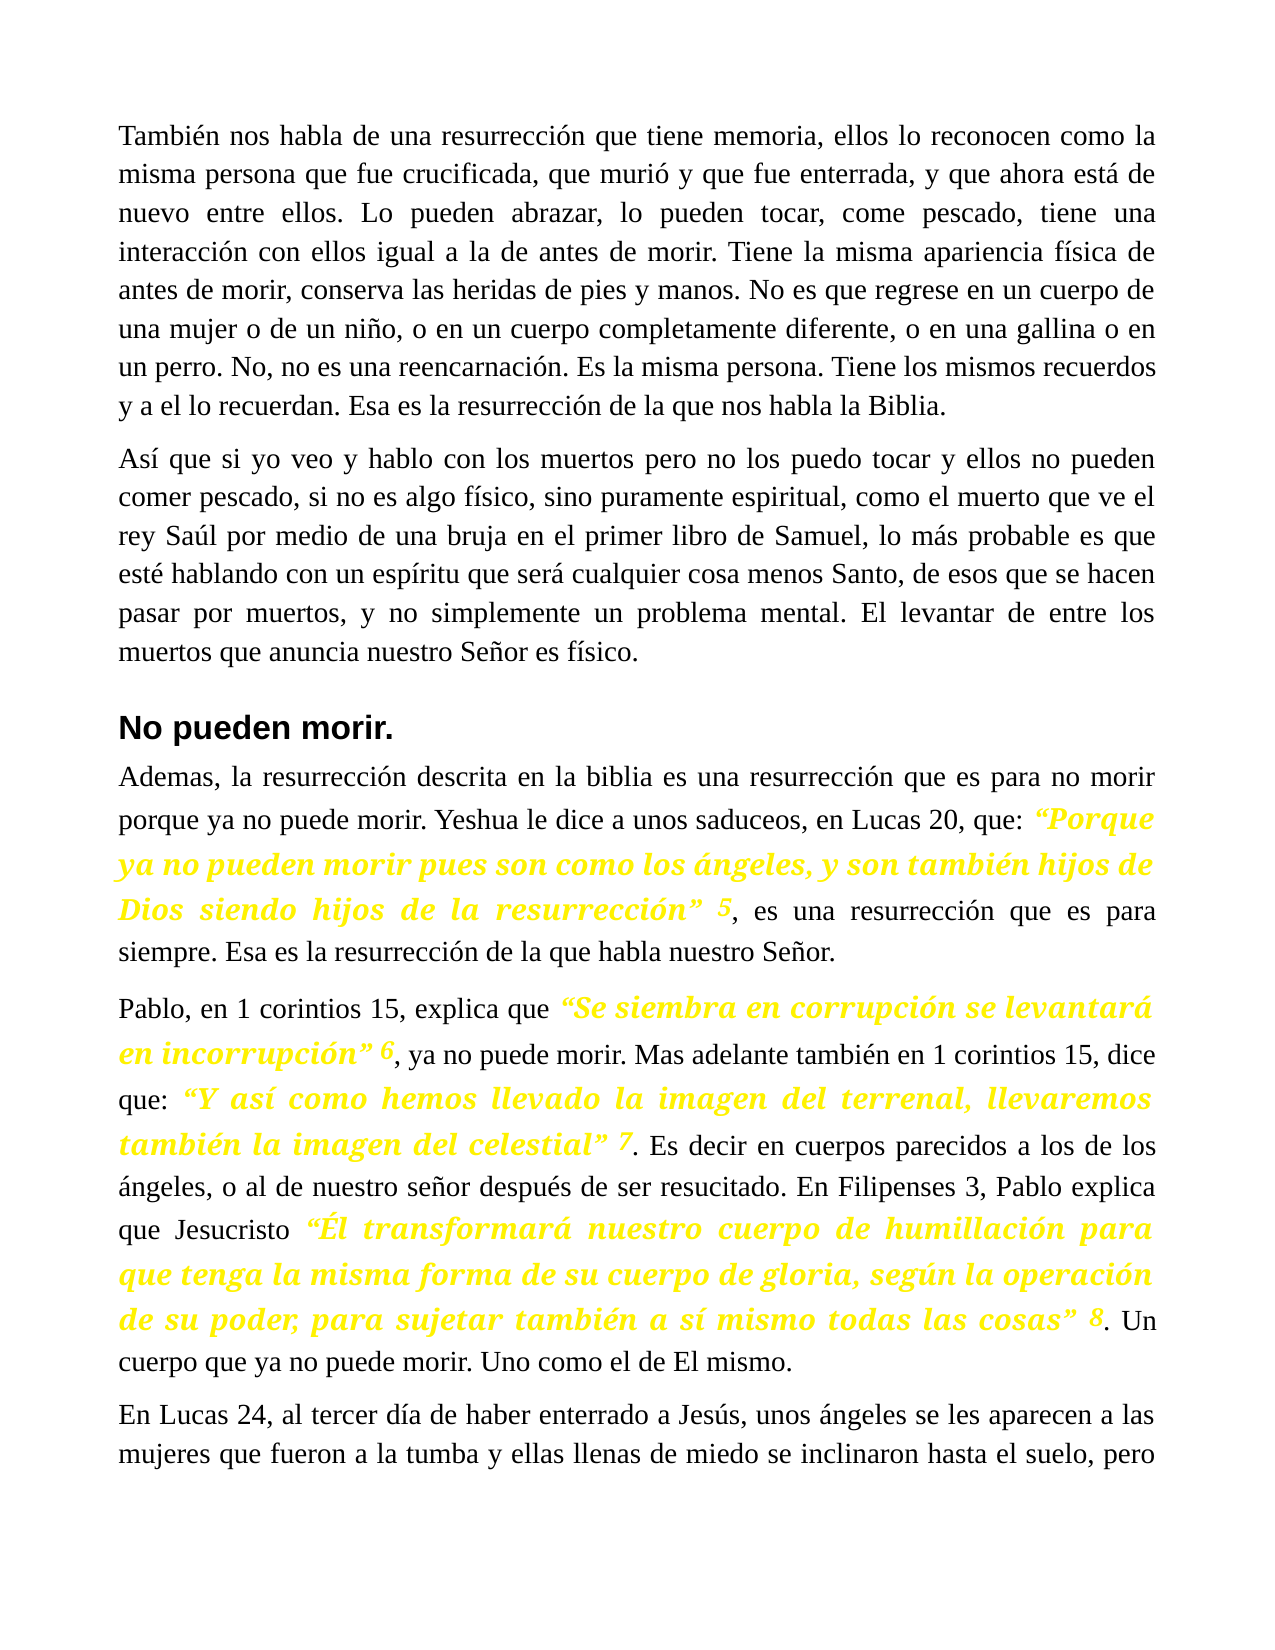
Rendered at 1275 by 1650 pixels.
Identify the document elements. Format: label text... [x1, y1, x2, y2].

text En Lucas 24, al tercer día de haber enterrado a Jesús, unos ángeles se les aparecen a las mujeres que fueron a la tumba y ellas llenas de miedo se inclinaron hasta el suelo, pero [118, 1397, 1157, 1469]
text Así que si yo veo y hablo con los muertos pero no los puedo tocar y ellos no pueden comer pescado, si no es algo físico, sino puramente espiritual, como el muerto que ve el rey Saúl por medio de una bruja en el primer libro de Samuel, lo más probable es que esté hablando con un espíritu que será cualquier cosa menos Santo, de esos que se hacen pasar por muertos, y no simplemente un problema mental. El levantar de entre los muertos que anuncia nuestro Señor es físico. [118, 441, 1157, 667]
text Pablo, en 1 corintios 15, explica que “Se siembra en corrupción se levantará en incorrupción” , ya no puede morir. Mas adelante también en 1 corintios 15, dice que: “Y así como hemos llevado la imagen del terrenal, llevaremos también la imagen del celestial” . Es decir en cuerpos parecidos a los de los ángeles, o al de nuestro señor después de ser resucitado. En Filipenses 3, Pablo explica que Jesucristo “Él transformará nuestro cuerpo de humillación para que tenga la misma forma de su cuerpo de gloria, según la operación de su poder, para sujetar también a sí mismo todas las cosas” . Un cuerpo que ya no puede morir. Uno como el de El mismo. [118, 987, 1157, 1378]
text Ademas, la resurrección descrita en la biblia es una resurrección que es para no morir porque ya no puede morir. Yeshua le dice a unos saduceos, en Lucas 20, que: “Porque ya no pueden morir pues son como los ángeles, y son también hijos de Dios siendo hijos de la resurrección” , es una resurrección que es para siempre. Esa es la resurrección de la que habla nuestro Señor. [118, 759, 1157, 968]
subtitle No pueden morir. [118, 708, 1157, 746]
text También nos habla de una resurrección que tiene memoria, ellos lo reconocen como la misma persona que fue crucificada, que murió y que fue enterrada, y que ahora está de nuevo entre ellos. Lo pueden abrazar, lo pueden tocar, come pescado, tiene una interacción con ellos igual a la de antes de morir. Tiene la misma apariencia física de antes de morir, conserva las heridas de pies y manos. No es que regrese en un cuerpo de una mujer o de un niño, o en un cuerpo completamente diferente, o en una gallina o en un perro. No, no es una reencarnación. Es la misma persona. Tiene los mismos recuerdos y a el lo recuerdan. Esa es la resurrección de la que nos habla la Biblia. [118, 118, 1157, 421]
